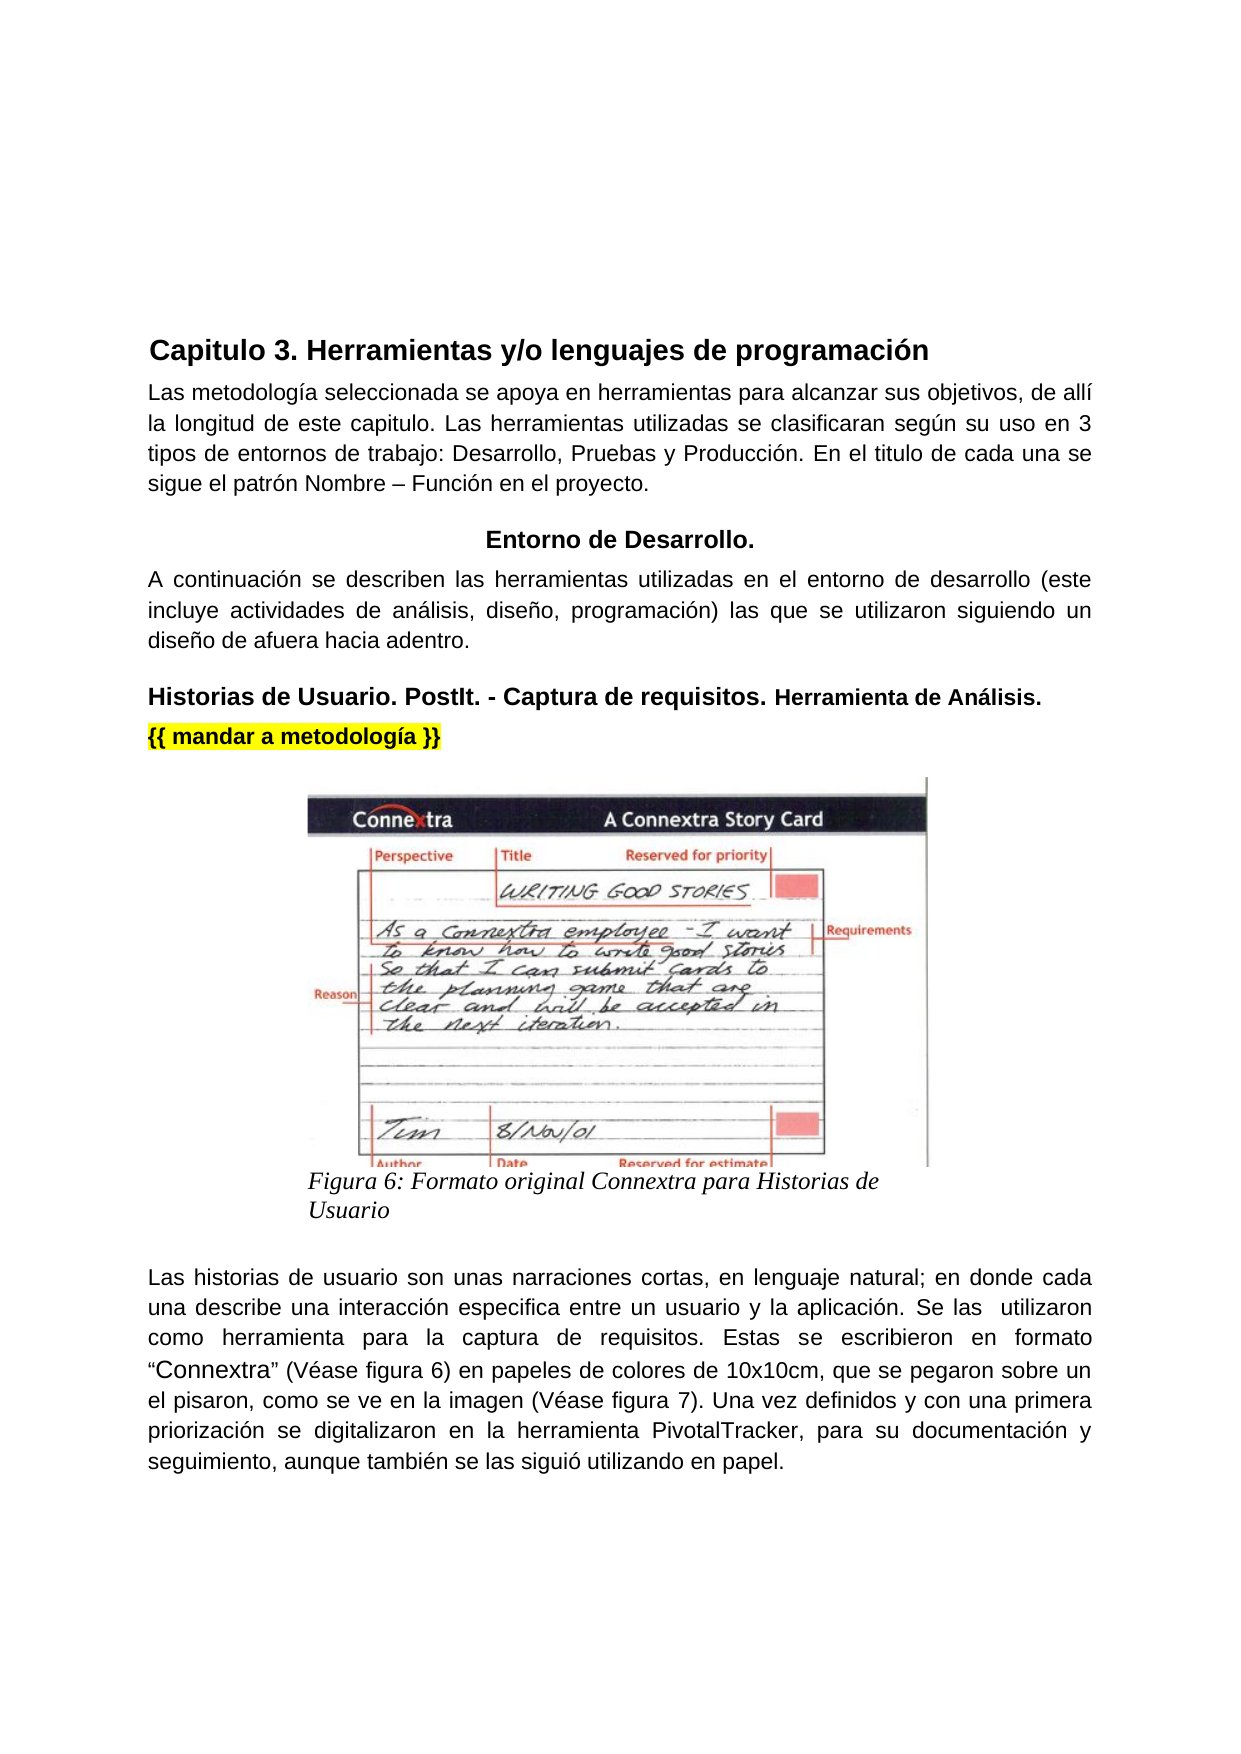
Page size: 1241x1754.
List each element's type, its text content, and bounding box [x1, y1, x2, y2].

subtitle Entorno de Desarrollo. [148, 525, 1093, 554]
text Las historias de usuario son unas narraciones cortas, en lenguaje natural; en donde cada una describe una interacción especifica entre un usuario y la aplicación. Se las utilizaron como herramienta para la captura de requisitos. Estas se escribieron en formato “Connextra” (Véase figura 6) en papeles de colores de 10x10cm, que se pegaron sobre un el pisaron, como se ve en la imagen (Véase figura 7). Una vez definidos y con una primera priorización se digitalizaron en la herramienta PivotalTracker, para su documentación y seguimiento, aunque también se las siguió utilizando en papel. [148, 1264, 1093, 1474]
text {{ mandar a metodología }} [148, 723, 1093, 750]
text Figura 6: Formato original Connextra para Historias de Usuario [308, 1167, 932, 1224]
subtitle Capitulo 3. Herramientas y/o lenguajes de programación [148, 333, 1093, 367]
picture [307, 777, 933, 1167]
subtitle Historias de Usuario. PostIt. - Captura de requisitos. Herramienta de Análisis. [148, 682, 1093, 711]
text Las metodología seleccionada se apoya en herramientas para alcanzar sus objetivos, de allí la longitud de este capitulo. Las herramientas utilizadas se clasificaran según su uso en 3 tipos de entornos de trabajo: Desarrollo, Pruebas y Producción. En el titulo de cada una se sigue el patrón Nombre – Función en el proyecto. [148, 379, 1093, 496]
text A continuación se describen las herramientas utilizadas en el entorno de desarrollo (este incluye actividades de análisis, diseño, programación) las que se utilizaron siguiendo un diseño de afuera hacia adentro. [148, 566, 1093, 653]
